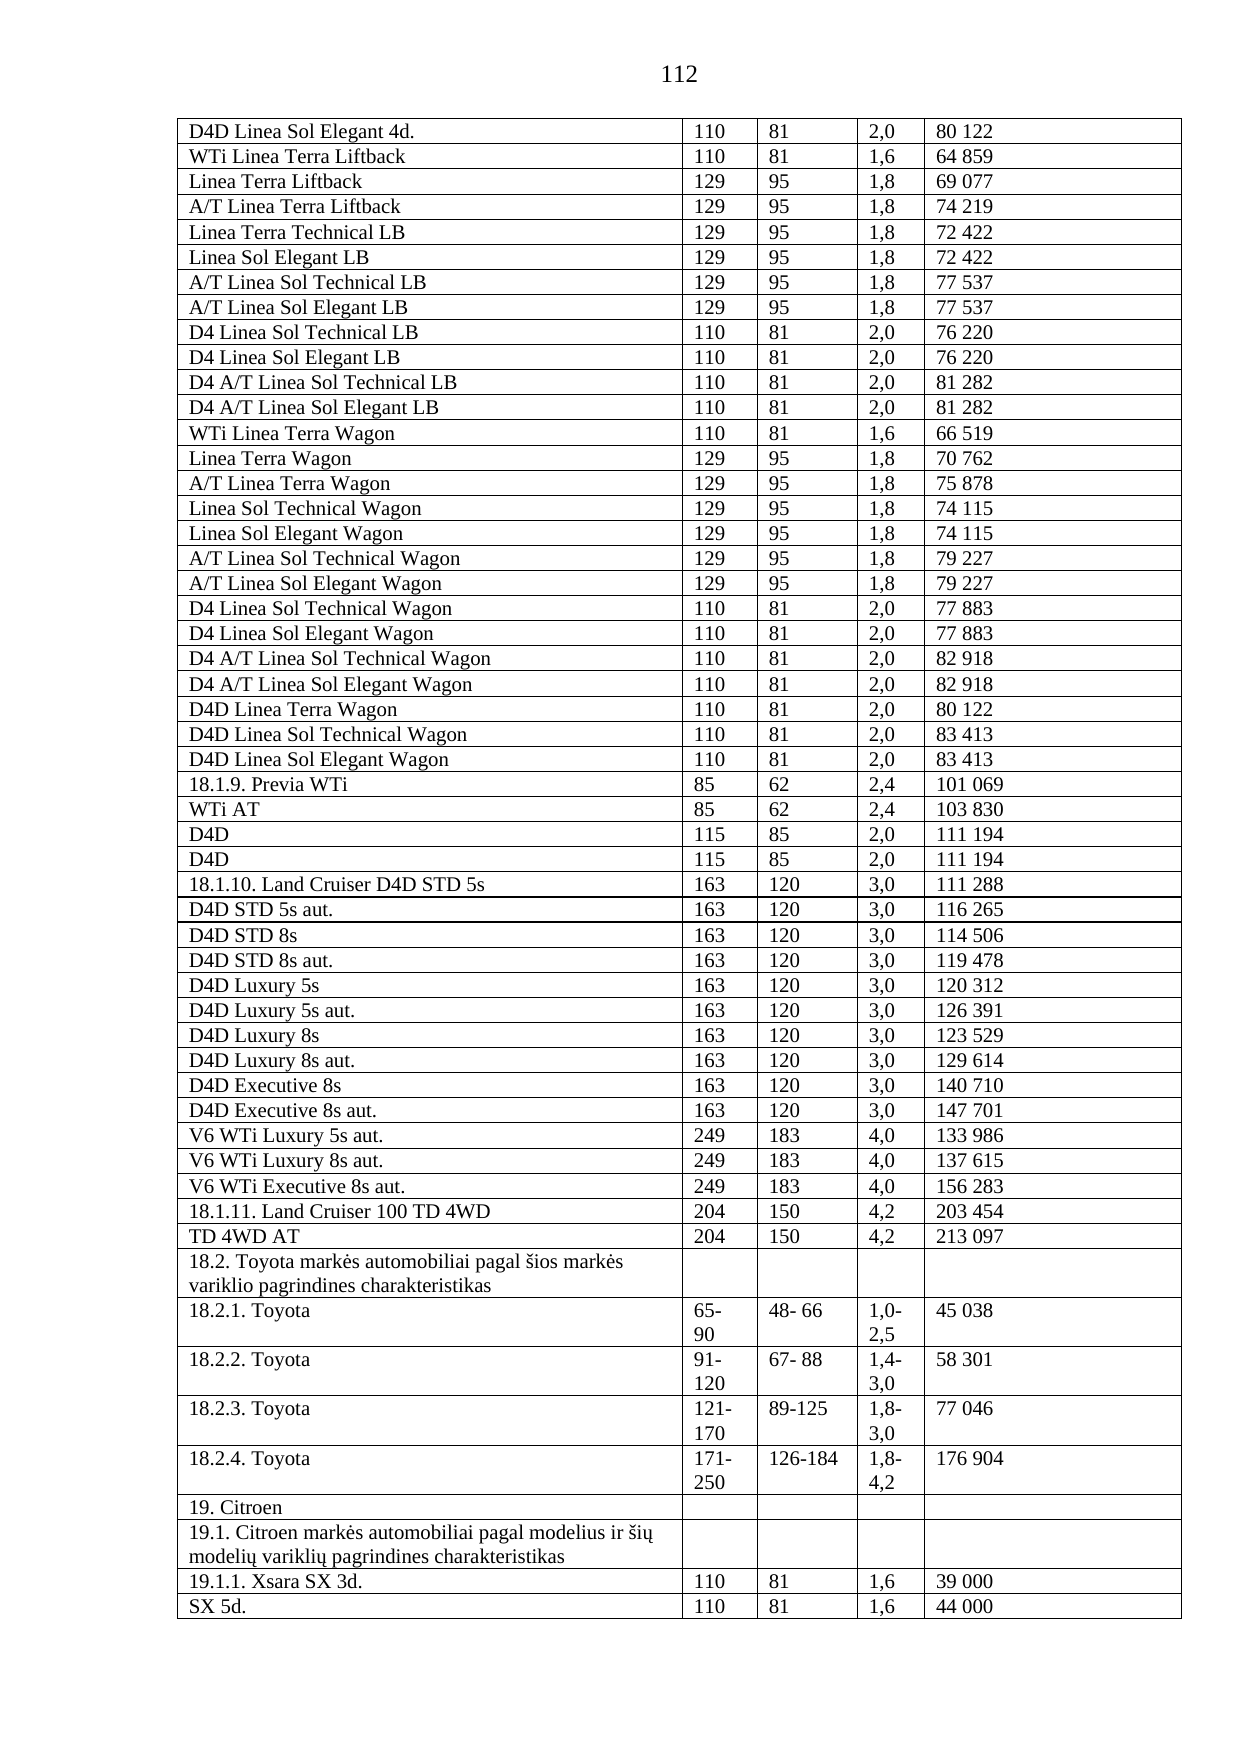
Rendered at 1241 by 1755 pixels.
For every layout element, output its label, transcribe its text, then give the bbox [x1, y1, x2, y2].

table_cell 129 [683, 446, 757, 469]
table_cell [758, 1495, 857, 1519]
table_cell 1,8 [858, 546, 924, 570]
table_cell 4,2 [858, 1224, 924, 1248]
table_cell 74 219 [925, 195, 1181, 218]
table_cell 95 [758, 295, 857, 319]
table_cell 163 [683, 1073, 757, 1097]
table_cell 2,0 [858, 822, 924, 846]
table_cell 77 883 [925, 621, 1181, 645]
table_cell 171-250 [683, 1446, 757, 1494]
table_cell 4,2 [858, 1199, 924, 1223]
table_cell 2,0 [858, 671, 924, 696]
table_cell 81 282 [925, 395, 1181, 419]
table_cell 85 [758, 847, 857, 871]
table_cell 95 [758, 245, 857, 269]
table_cell 183 [758, 1123, 857, 1147]
table_cell 85 [683, 772, 757, 796]
table_cell A/T Linea Sol Elegant LB [178, 295, 682, 319]
table_cell 120 [758, 998, 857, 1022]
table_cell D4D Linea Sol Technical Wagon [178, 722, 682, 746]
table_cell 120 [758, 898, 857, 921]
table_cell 2,0 [858, 697, 924, 721]
table_cell 183 [758, 1174, 857, 1198]
table_cell A/T Linea Terra Wagon [178, 471, 682, 495]
table_cell 249 [683, 1149, 757, 1172]
table_cell 72 422 [925, 245, 1181, 269]
table_cell 2,0 [858, 646, 924, 670]
table_cell 81 [758, 646, 857, 670]
table_cell 123 529 [925, 1023, 1181, 1047]
table_cell 3,0 [858, 948, 924, 972]
table_cell 79 227 [925, 546, 1181, 570]
table_cell 101 069 [925, 772, 1181, 796]
table_cell 81 [758, 1569, 857, 1593]
table_cell 85 [683, 797, 757, 821]
table_cell D4D [178, 822, 682, 846]
table_cell 129 [683, 546, 757, 570]
table_cell 116 265 [925, 898, 1181, 921]
table_cell 77 046 [925, 1396, 1181, 1444]
table_cell 74 115 [925, 496, 1181, 520]
table_cell 110 [683, 697, 757, 721]
table_cell 4,0 [858, 1174, 924, 1198]
table_cell 163 [683, 973, 757, 997]
table_cell A/T Linea Terra Liftback [178, 195, 682, 218]
table_cell 3,0 [858, 973, 924, 997]
table_cell 126 391 [925, 998, 1181, 1022]
table_cell 95 [758, 471, 857, 495]
table_cell 81 [758, 621, 857, 645]
table_cell 110 [683, 596, 757, 620]
table_cell 95 [758, 496, 857, 520]
table_cell 80 122 [925, 697, 1181, 721]
table_cell 77 883 [925, 596, 1181, 620]
table_cell 45 038 [925, 1298, 1181, 1346]
table_cell 39 000 [925, 1569, 1181, 1593]
table_cell [758, 1249, 857, 1297]
table_cell 95 [758, 195, 857, 218]
table_cell 3,0 [858, 1023, 924, 1047]
table_cell 18.2.2. Toyota [178, 1347, 682, 1395]
table_cell D4D Linea Sol Elegant 4d. [178, 119, 682, 143]
table_cell [858, 1495, 924, 1519]
table_cell 3,0 [858, 1048, 924, 1072]
table_cell 110 [683, 1594, 757, 1618]
table_cell 129 [683, 471, 757, 495]
table_cell Linea Sol Elegant Wagon [178, 521, 682, 545]
table_cell D4D Executive 8s aut. [178, 1098, 682, 1122]
table_cell WTi AT [178, 797, 682, 821]
table_cell 163 [683, 872, 757, 896]
table_cell D4D STD 5s aut. [178, 898, 682, 921]
table_cell 2,0 [858, 621, 924, 645]
table_cell 66 519 [925, 420, 1181, 444]
table_cell 1,8 [858, 270, 924, 294]
table_cell 129 [683, 571, 757, 595]
table_cell 163 [683, 1048, 757, 1072]
table_cell D4D Luxury 5s [178, 973, 682, 997]
table_cell 120 312 [925, 973, 1181, 997]
table_cell 2,4 [858, 772, 924, 796]
table_cell 91-120 [683, 1347, 757, 1395]
table_cell 204 [683, 1224, 757, 1248]
table_cell 18.1.9. Previa WTi [178, 772, 682, 796]
table_cell D4D Luxury 5s aut. [178, 998, 682, 1022]
table_cell 120 [758, 872, 857, 896]
table_cell 114 506 [925, 923, 1181, 947]
table_cell 2,0 [858, 370, 924, 394]
table_cell 2,0 [858, 596, 924, 620]
table_cell Linea Sol Technical Wagon [178, 496, 682, 520]
table_cell 103 830 [925, 797, 1181, 821]
table_cell 2,0 [858, 119, 924, 143]
table_cell 81 [758, 345, 857, 369]
table_cell 2,0 [858, 847, 924, 871]
table_cell 115 [683, 822, 757, 846]
table_cell 95 [758, 446, 857, 469]
table_cell 126-184 [758, 1446, 857, 1494]
table_cell 213 097 [925, 1224, 1181, 1248]
table_cell 1,8 [858, 521, 924, 545]
table_cell 129 [683, 245, 757, 269]
table_cell 81 [758, 747, 857, 771]
table_cell 18.2.1. Toyota [178, 1298, 682, 1346]
table_cell 120 [758, 923, 857, 947]
table_cell 19.1.1. Xsara SX 3d. [178, 1569, 682, 1593]
table_cell 81 [758, 395, 857, 419]
table_cell D4D Linea Sol Elegant Wagon [178, 747, 682, 771]
table_cell V6 WTi Luxury 5s aut. [178, 1123, 682, 1147]
table_cell 1,8 [858, 195, 924, 218]
table_cell SX 5d. [178, 1594, 682, 1618]
table_cell [925, 1495, 1181, 1519]
table_cell 18.2.4. Toyota [178, 1446, 682, 1494]
table_cell 163 [683, 1023, 757, 1047]
table_cell 110 [683, 1569, 757, 1593]
table_cell 95 [758, 270, 857, 294]
table_cell 1,6 [858, 420, 924, 444]
table_cell 249 [683, 1174, 757, 1198]
table_cell 95 [758, 546, 857, 570]
table_cell 120 [758, 1048, 857, 1072]
table_cell 110 [683, 320, 757, 344]
table_cell D4 A/T Linea Sol Technical LB [178, 370, 682, 394]
table_cell 95 [758, 521, 857, 545]
table_cell 18.2.3. Toyota [178, 1396, 682, 1444]
table_cell 163 [683, 1098, 757, 1122]
table_cell 129 614 [925, 1048, 1181, 1072]
table_cell 110 [683, 646, 757, 670]
table_cell 121-170 [683, 1396, 757, 1444]
table_cell 76 220 [925, 320, 1181, 344]
table_cell 80 122 [925, 119, 1181, 143]
table_cell 150 [758, 1224, 857, 1248]
table_cell A/T Linea Sol Elegant Wagon [178, 571, 682, 595]
table_cell 129 [683, 270, 757, 294]
table_cell 2,0 [858, 747, 924, 771]
table_cell 163 [683, 948, 757, 972]
table_cell 120 [758, 1073, 857, 1097]
table_cell 110 [683, 747, 757, 771]
table_cell 2,0 [858, 395, 924, 419]
table_cell 120 [758, 948, 857, 972]
table_cell Linea Terra Wagon [178, 446, 682, 469]
table_cell 133 986 [925, 1123, 1181, 1147]
table_cell Linea Sol Elegant LB [178, 245, 682, 269]
table_cell 1,0-2,5 [858, 1298, 924, 1346]
table_cell 129 [683, 220, 757, 244]
table_cell 110 [683, 722, 757, 746]
table_cell 110 [683, 420, 757, 444]
table_cell 81 [758, 370, 857, 394]
table_cell 1,8-4,2 [858, 1446, 924, 1494]
table_cell [683, 1249, 757, 1297]
table_cell D4 A/T Linea Sol Elegant LB [178, 395, 682, 419]
table_cell 129 [683, 496, 757, 520]
table_cell WTi Linea Terra Liftback [178, 144, 682, 168]
table_cell 176 904 [925, 1446, 1181, 1494]
table_cell 203 454 [925, 1199, 1181, 1223]
table_cell 95 [758, 571, 857, 595]
table_cell 48- 66 [758, 1298, 857, 1346]
table_cell 3,0 [858, 1098, 924, 1122]
table_cell 1,8 [858, 471, 924, 495]
table_cell D4 A/T Linea Sol Elegant Wagon [178, 671, 682, 696]
table_cell 110 [683, 370, 757, 394]
table_cell D4 Linea Sol Elegant Wagon [178, 621, 682, 645]
table_cell 156 283 [925, 1174, 1181, 1198]
table_cell [925, 1520, 1181, 1568]
table_cell D4 Linea Sol Elegant LB [178, 345, 682, 369]
table_cell 79 227 [925, 571, 1181, 595]
table_cell 81 [758, 144, 857, 168]
table_cell D4D STD 8s aut. [178, 948, 682, 972]
table_cell 75 878 [925, 471, 1181, 495]
table_cell TD 4WD AT [178, 1224, 682, 1248]
table_cell D4D [178, 847, 682, 871]
table_cell 18.1.10. Land Cruiser D4D STD 5s [178, 872, 682, 896]
table_cell 111 194 [925, 822, 1181, 846]
table_cell 2,0 [858, 320, 924, 344]
table_cell 1,6 [858, 144, 924, 168]
table_cell 82 918 [925, 671, 1181, 696]
table_cell 76 220 [925, 345, 1181, 369]
table_cell 19.1. Citroen markės automobiliai pagal modelius ir šių modelių variklių pagrindines charakteristikas [178, 1520, 682, 1568]
table_cell 95 [758, 220, 857, 244]
table_cell D4D Linea Terra Wagon [178, 697, 682, 721]
table_cell 82 918 [925, 646, 1181, 670]
table_cell Linea Terra Liftback [178, 169, 682, 193]
table_cell 81 282 [925, 370, 1181, 394]
table_cell 110 [683, 144, 757, 168]
table_cell 85 [758, 822, 857, 846]
table_cell 81 [758, 596, 857, 620]
table_cell 19. Citroen [178, 1495, 682, 1519]
table_cell 3,0 [858, 1073, 924, 1097]
table_cell [758, 1520, 857, 1568]
table_cell 72 422 [925, 220, 1181, 244]
table_cell 204 [683, 1199, 757, 1223]
table_cell [925, 1249, 1181, 1297]
table_cell 1,8-3,0 [858, 1396, 924, 1444]
table_cell 147 701 [925, 1098, 1181, 1122]
table_cell 4,0 [858, 1123, 924, 1147]
table_cell 110 [683, 671, 757, 696]
table_cell 110 [683, 395, 757, 419]
table_cell 89-125 [758, 1396, 857, 1444]
table_cell 129 [683, 295, 757, 319]
table_cell 2,0 [858, 345, 924, 369]
table_cell 120 [758, 1098, 857, 1122]
table_cell 150 [758, 1199, 857, 1223]
table_cell 81 [758, 320, 857, 344]
table_cell D4D STD 8s [178, 923, 682, 947]
table_cell 120 [758, 973, 857, 997]
table_cell 74 115 [925, 521, 1181, 545]
table_cell 62 [758, 772, 857, 796]
table_cell V6 WTi Luxury 8s aut. [178, 1149, 682, 1172]
table_cell 163 [683, 998, 757, 1022]
table_cell 137 615 [925, 1149, 1181, 1172]
table_cell 3,0 [858, 898, 924, 921]
table_cell [683, 1495, 757, 1519]
table_cell 65- 90 [683, 1298, 757, 1346]
table_cell 95 [758, 169, 857, 193]
table_cell 1,8 [858, 220, 924, 244]
table_cell D4D Luxury 8s [178, 1023, 682, 1047]
table_cell V6 WTi Executive 8s aut. [178, 1174, 682, 1198]
table_cell 77 537 [925, 295, 1181, 319]
table_cell 81 [758, 722, 857, 746]
table_cell 3,0 [858, 998, 924, 1022]
table_cell D4 Linea Sol Technical LB [178, 320, 682, 344]
table_cell 110 [683, 345, 757, 369]
table_cell A/T Linea Sol Technical Wagon [178, 546, 682, 570]
table_cell 81 [758, 697, 857, 721]
table_cell 62 [758, 797, 857, 821]
table_cell 3,0 [858, 923, 924, 947]
table_cell 111 288 [925, 872, 1181, 896]
table_cell 69 077 [925, 169, 1181, 193]
table_cell 2,4 [858, 797, 924, 821]
table_cell 81 [758, 119, 857, 143]
table_cell 81 [758, 420, 857, 444]
table_cell 67- 88 [758, 1347, 857, 1395]
table_cell 1,6 [858, 1594, 924, 1618]
table_cell 119 478 [925, 948, 1181, 972]
table_cell 4,0 [858, 1149, 924, 1172]
table_cell D4 A/T Linea Sol Technical Wagon [178, 646, 682, 670]
table_cell 44 000 [925, 1594, 1181, 1618]
table_cell 129 [683, 169, 757, 193]
table_cell 83 413 [925, 722, 1181, 746]
table_cell 70 762 [925, 446, 1181, 469]
table_cell 110 [683, 621, 757, 645]
table_cell [683, 1520, 757, 1568]
table_cell [858, 1249, 924, 1297]
table_cell 18.2. Toyota markės automobiliai pagal šios markės variklio pagrindines charakteristikas [178, 1249, 682, 1297]
table_cell D4 Linea Sol Technical Wagon [178, 596, 682, 620]
table_cell 83 413 [925, 747, 1181, 771]
table_cell 18.1.11. Land Cruiser 100 TD 4WD [178, 1199, 682, 1223]
table_cell 129 [683, 521, 757, 545]
table_cell D4D Executive 8s [178, 1073, 682, 1097]
table_cell 120 [758, 1023, 857, 1047]
table_cell 140 710 [925, 1073, 1181, 1097]
table_cell 77 537 [925, 270, 1181, 294]
table_cell 64 859 [925, 144, 1181, 168]
table_cell 1,8 [858, 496, 924, 520]
table_cell A/T Linea Sol Technical LB [178, 270, 682, 294]
table_cell 1,8 [858, 245, 924, 269]
table_cell [858, 1520, 924, 1568]
table_cell 249 [683, 1123, 757, 1147]
table_cell 81 [758, 1594, 857, 1618]
table_cell WTi Linea Terra Wagon [178, 420, 682, 444]
table_cell D4D Luxury 8s aut. [178, 1048, 682, 1072]
table_cell 58 301 [925, 1347, 1181, 1395]
table_cell 2,0 [858, 722, 924, 746]
table_cell 111 194 [925, 847, 1181, 871]
table_cell 1,6 [858, 1569, 924, 1593]
table_cell 163 [683, 923, 757, 947]
table_cell 129 [683, 195, 757, 218]
table_cell 1,4-3,0 [858, 1347, 924, 1395]
table_cell 81 [758, 671, 857, 696]
table_cell 183 [758, 1149, 857, 1172]
table_cell 1,8 [858, 446, 924, 469]
table_cell 1,8 [858, 295, 924, 319]
table_cell 3,0 [858, 872, 924, 896]
table_cell 163 [683, 898, 757, 921]
table_cell 115 [683, 847, 757, 871]
table_cell 110 [683, 119, 757, 143]
table_cell 1,8 [858, 571, 924, 595]
table_cell 1,8 [858, 169, 924, 193]
table_cell Linea Terra Technical LB [178, 220, 682, 244]
